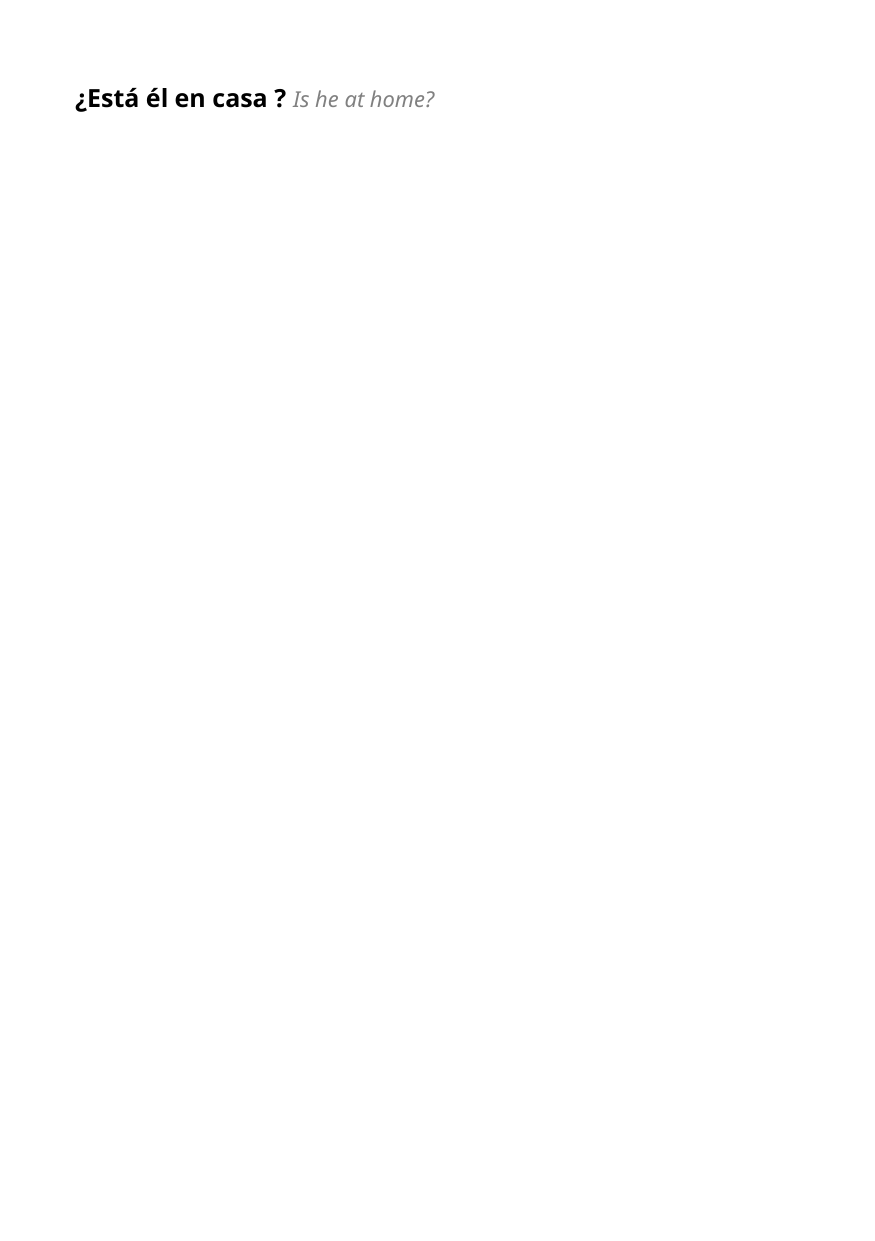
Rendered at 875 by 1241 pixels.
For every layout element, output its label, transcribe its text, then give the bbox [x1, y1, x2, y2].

text ¿Está él en casa ? Is he at home? [75, 81, 799, 115]
